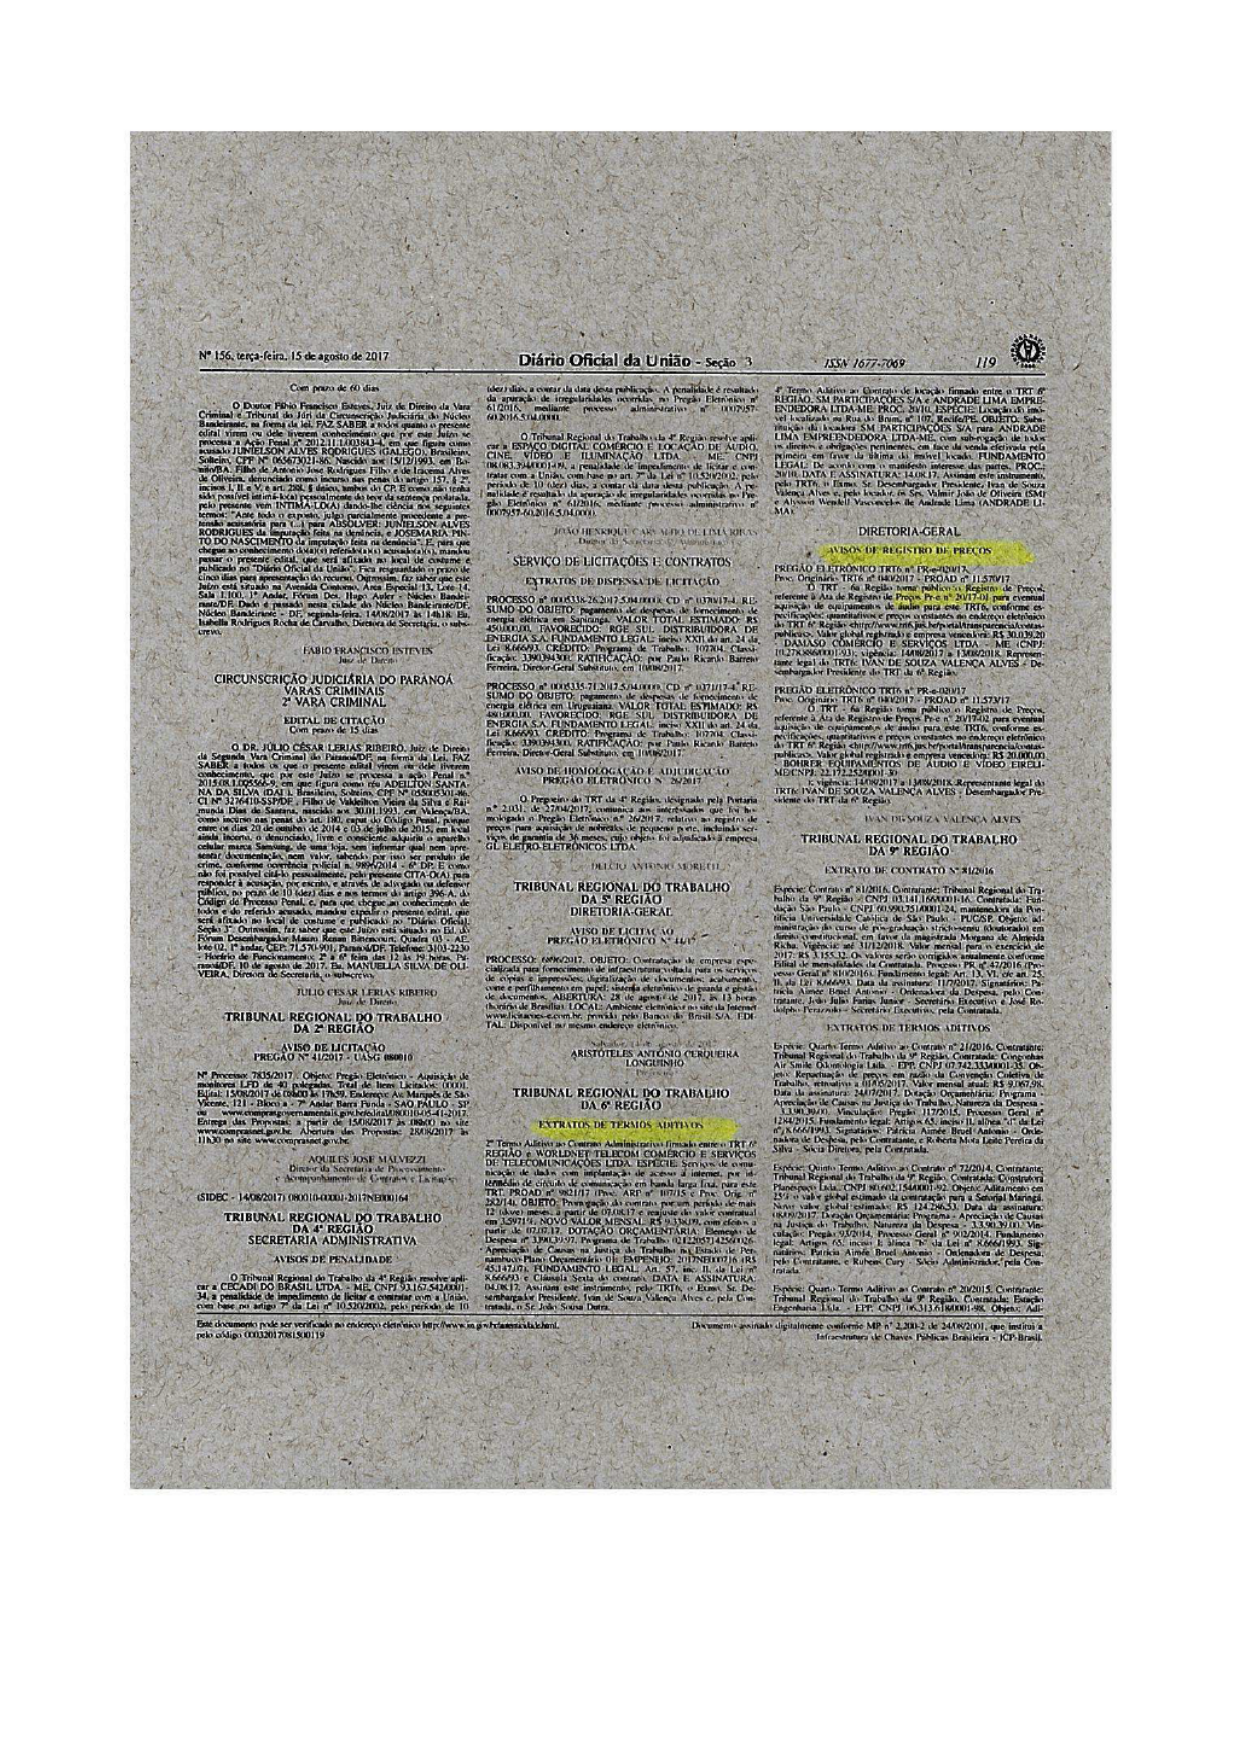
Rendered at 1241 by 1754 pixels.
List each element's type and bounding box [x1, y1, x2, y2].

picture [118, 118, 1123, 1540]
